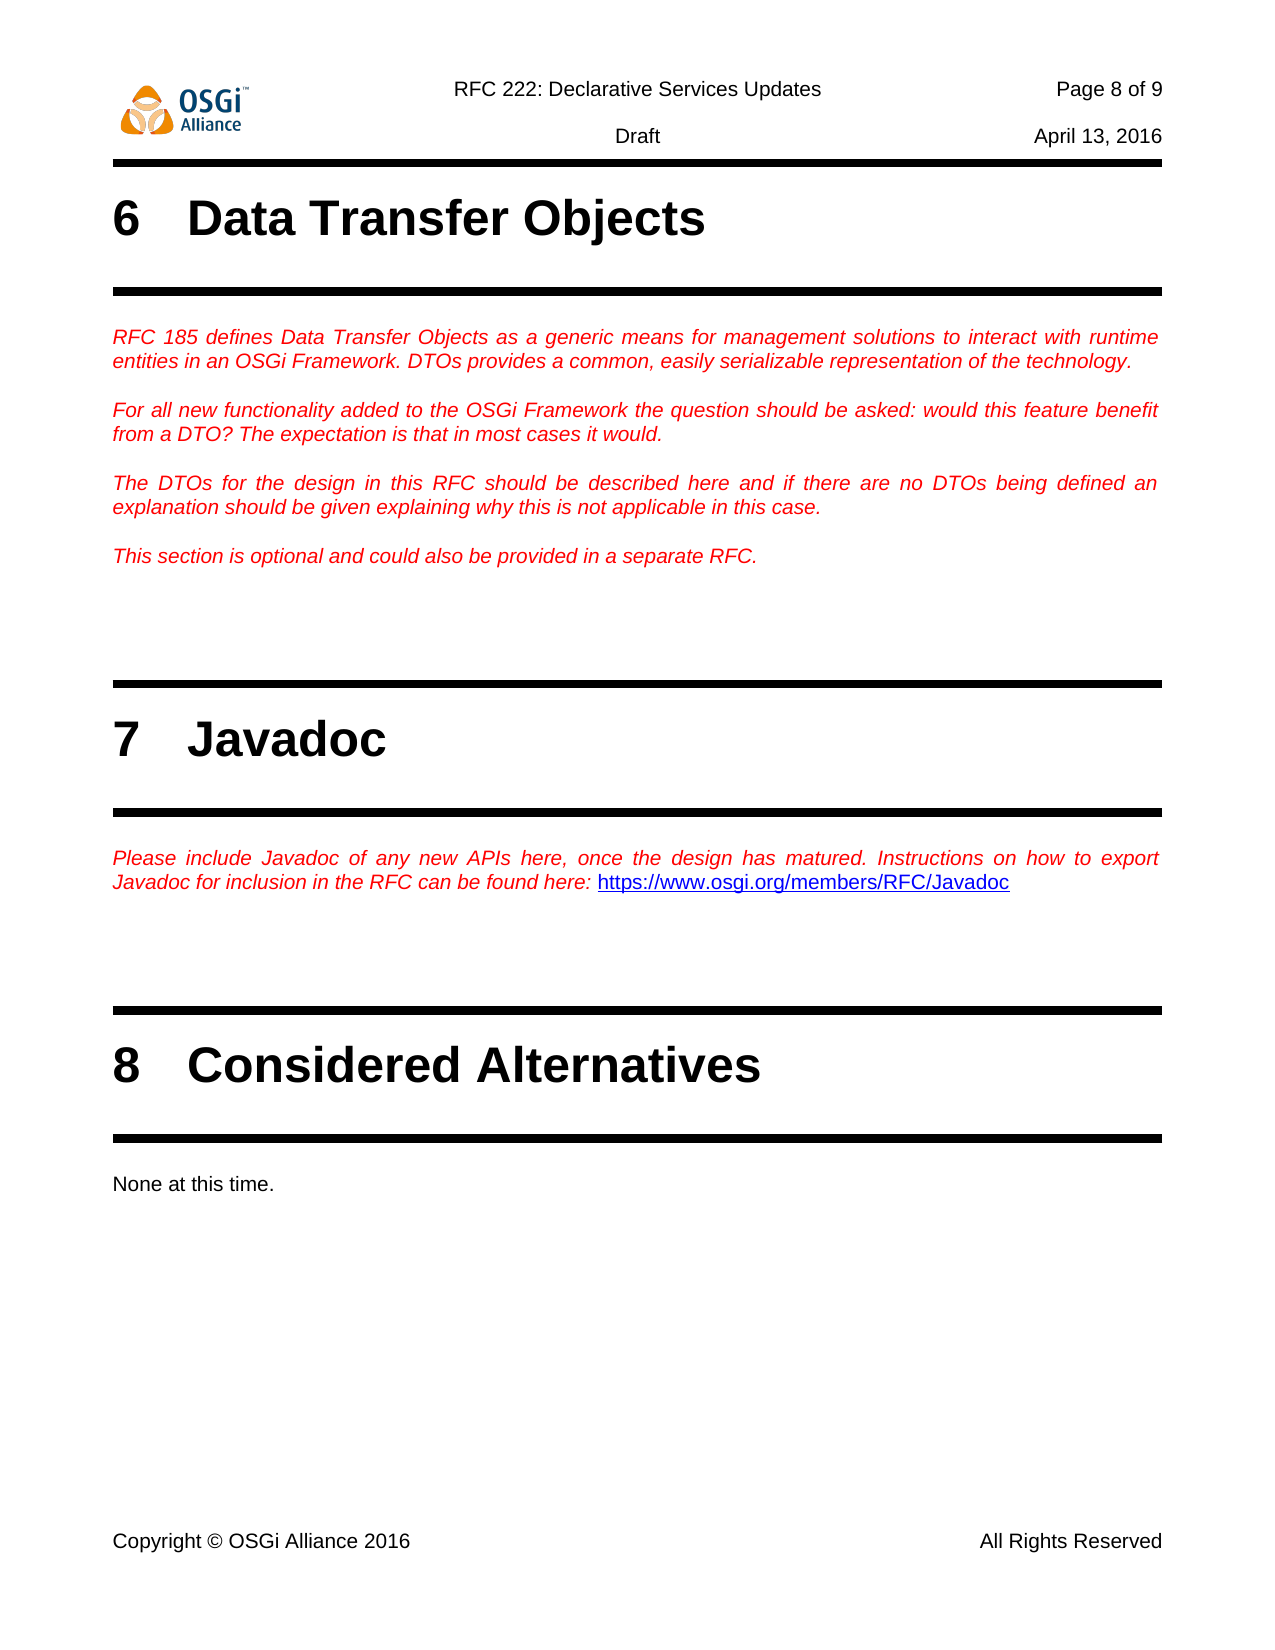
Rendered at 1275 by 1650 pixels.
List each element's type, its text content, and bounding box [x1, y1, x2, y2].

text For all new functionality added to the OSGi Framework the question should be asked: would this feature benefit from a DTO? The expectation is that in most cases it would. [112, 398, 1162, 446]
text None at this time. [112, 1172, 1162, 1196]
picture [113, 78, 257, 142]
text Please include Javadoc of any new APIs here, once the design has matured. Instructions on how to export Javadoc for inclusion in the RFC can be found here: https://www.osgi.org/members/RFC/Javadoc [112, 846, 1162, 894]
subtitle Data Transfer Objects [112, 160, 1162, 296]
subtitle Javadoc [112, 681, 1162, 817]
subtitle Considered Alternatives [112, 1007, 1162, 1143]
text The DTOs for the design in this RFC should be described here and if there are no DTOs being defined an explanation should be given explaining why this is not applicable in this case. [112, 471, 1162, 518]
text This section is optional and could also be provided in a separate RFC. [112, 543, 1162, 567]
text RFC 185 defines Data Transfer Objects as a generic means for management solutions to interact with runtime entities in an OSGi Framework. DTOs provides a common, easily serializable representation of the technology. [112, 325, 1162, 373]
